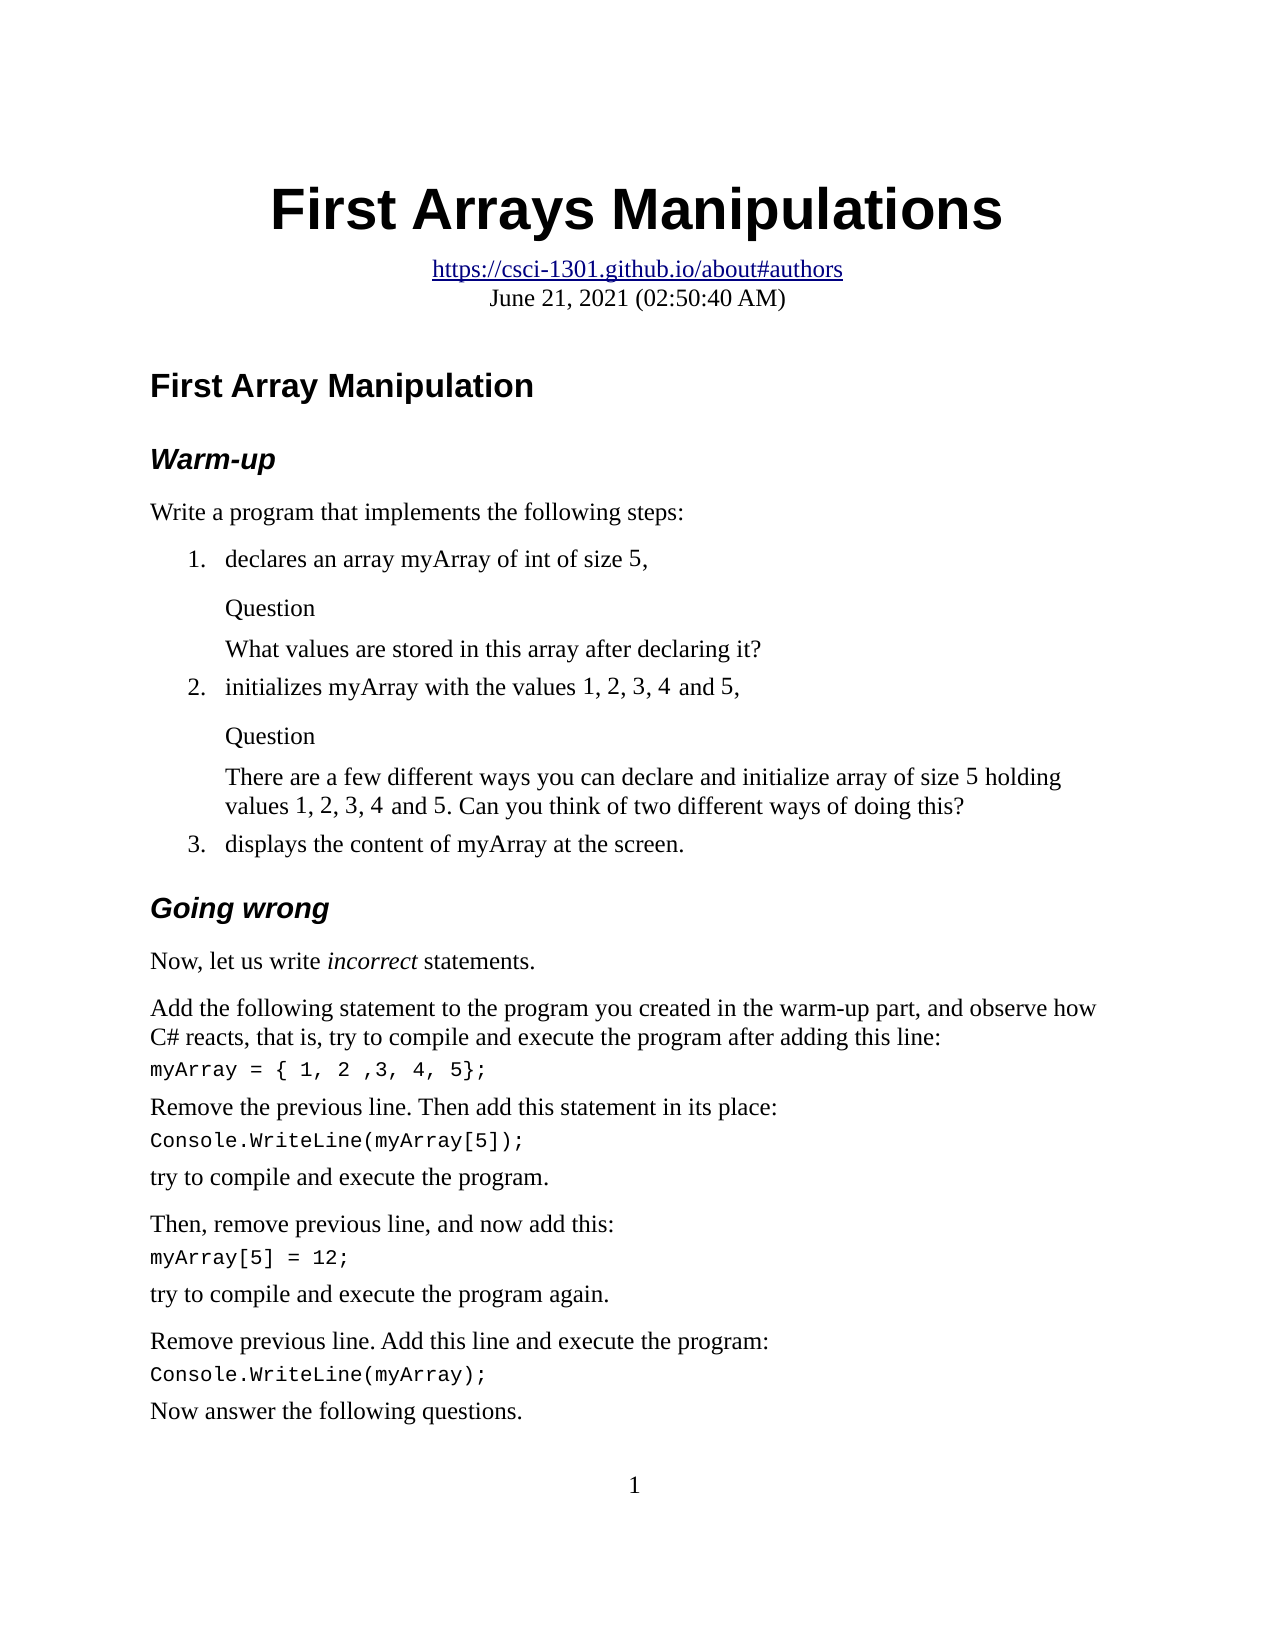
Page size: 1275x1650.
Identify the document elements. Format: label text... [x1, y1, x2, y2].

list displays the content of myArray at the screen. [187, 829, 1125, 857]
list Question [187, 721, 1125, 750]
text Remove the previous line. Then add this statement in its place: [150, 1092, 1125, 1121]
text Remove previous line. Add this line and execute the program: [150, 1326, 1125, 1355]
text June 21, 2021 (02:50:40 AM) [150, 283, 1125, 312]
text Write a program that implements the following steps: [150, 497, 1125, 526]
text Now answer the following questions. [150, 1396, 1125, 1425]
text https://csci-1301.github.io/about#authors [150, 254, 1125, 283]
text try to compile and execute the program again. [150, 1279, 1125, 1308]
text Now, let us write incorrect statements. [150, 946, 1125, 975]
list declares an array myArray of int of size , [187, 544, 1125, 572]
subtitle Going wrong [150, 891, 1125, 925]
text try to compile and execute the program. [150, 1162, 1125, 1191]
text myArray[5] = 12; [150, 1247, 1125, 1270]
text Console.WriteLine(myArray); [150, 1364, 1125, 1387]
title First Arrays Manipulations [150, 175, 1125, 242]
text Then, remove previous line, and now add this: [150, 1209, 1125, 1238]
text Console.WriteLine(myArray[5]); [150, 1130, 1125, 1153]
list There are a few different ways you can declare and initialize array of size holding values , , , and . Can you think of two different ways of doing this? [187, 762, 1125, 820]
subtitle First Array Manipulation [150, 366, 1125, 404]
subtitle Warm-up [150, 442, 1125, 476]
list initializes myArray with the values , , , and , [187, 672, 1125, 701]
text myArray = { 1, 2 ,3, 4, 5}; [150, 1059, 1125, 1083]
list What values are stored in this array after declaring it? [187, 634, 1125, 663]
list Question [187, 593, 1125, 622]
text Add the following statement to the program you created in the warm-up part, and observe how C# reacts, that is, try to compile and execute the program after adding this line: [150, 993, 1125, 1051]
